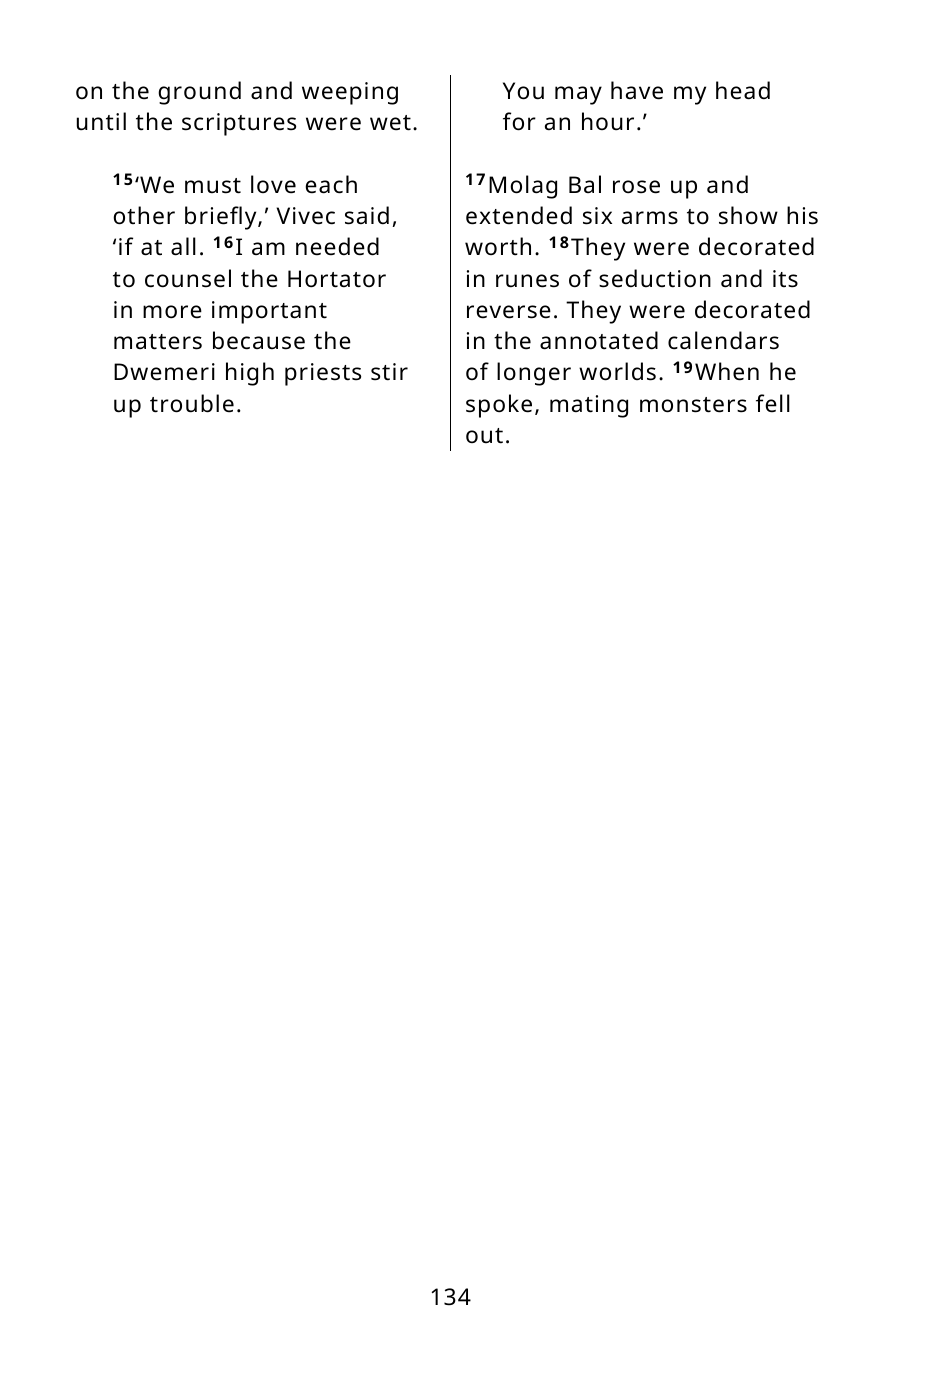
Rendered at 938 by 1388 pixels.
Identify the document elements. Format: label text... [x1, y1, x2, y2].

text You may have my head for an hour.’ [502, 75, 806, 137]
text 17Molag Bal rose up and extended six arms to show his worth. 18They were decorated in runes of seduction and its reverse. They were decorated in the annotated calendars of longer worlds. 19When he spoke, mating monsters fell out. [465, 169, 825, 450]
text on the ground and weeping until the scriptures were wet. [75, 75, 435, 137]
text 15‘We must love each other briefly,’ Vivec said, ‘if at all. 16I am needed to counsel the Hortator in more important matters because the Dwemeri high priests stir up trouble. [112, 169, 416, 419]
